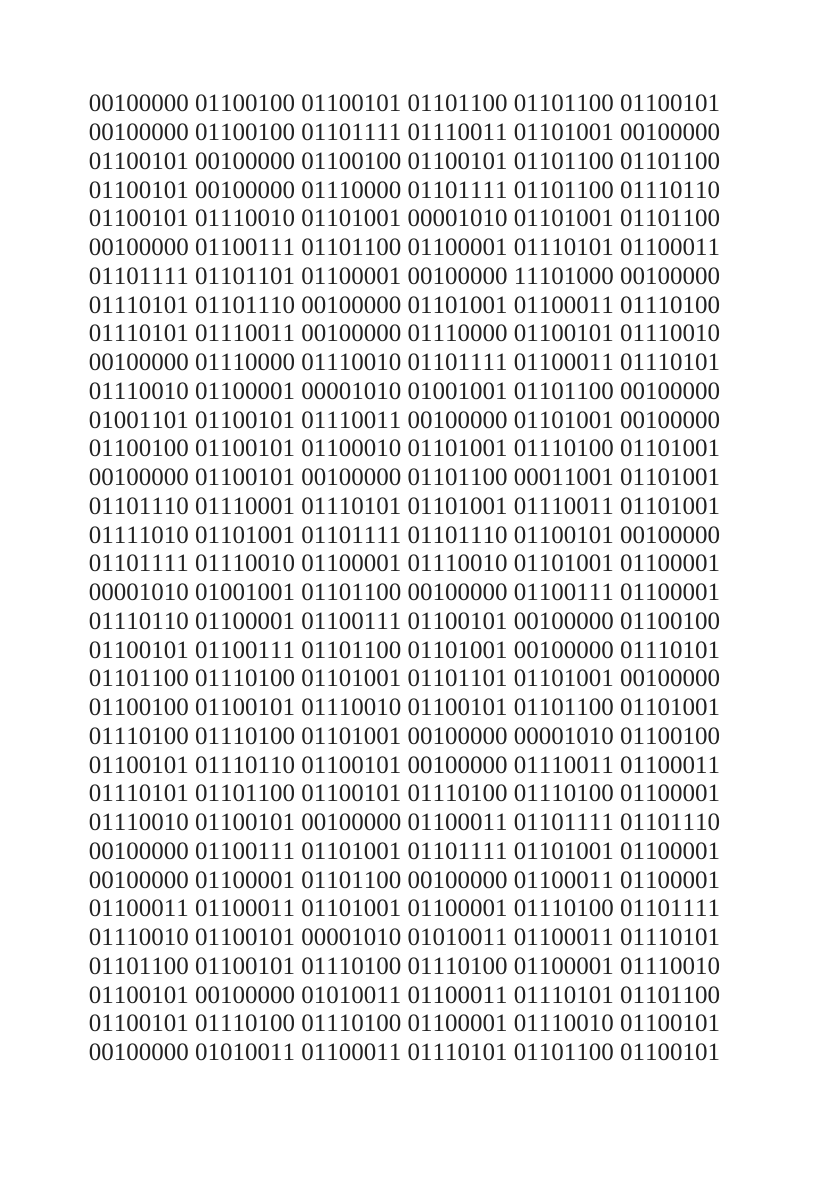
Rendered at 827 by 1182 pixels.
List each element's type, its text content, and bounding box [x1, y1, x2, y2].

text 00100000 01100100 01100101 01101100 01101100 01100101 00100000 01100100 01101111 01110011 01101001 00100000 01100101 00100000 01100100 01100101 01101100 01101100 01100101 00100000 01110000 01101111 01101100 01110110 01100101 01110010 01101001 00001010 01101001 01101100 00100000 01100111 01101100 01100001 01110101 01100011 01101111 01101101 01100001 00100000 11101000 00100000 01110101 01101110 00100000 01101001 01100011 01110100 01110101 01110011 00100000 01110000 01100101 01110010 00100000 01110000 01110010 01101111 01100011 01110101 01110010 01100001 00001010 01001001 01101100 00100000 01001101 01100101 01110011 00100000 01101001 00100000 01100100 01100101 01100010 01101001 01110100 01101001 00100000 01100101 00100000 01101100 00011001 01101001 01101110 01110001 01110101 01101001 01110011 01101001 01111010 01101001 01101111 01101110 01100101 00100000 01101111 01110010 01100001 01110010 01101001 01100001 00001010 01001001 01101100 00100000 01100111 01100001 01110110 01100001 01100111 01100101 00100000 01100100 01100101 01100111 01101100 01101001 00100000 01110101 01101100 01110100 01101001 01101101 01101001 00100000 01100100 01100101 01110010 01100101 01101100 01101001 01110100 01110100 01101001 00100000 00001010 01100100 01100101 01110110 01100101 00100000 01110011 01100011 01110101 01101100 01100101 01110100 01110100 01100001 01110010 01100101 00100000 01100011 01101111 01101110 00100000 01100111 01101001 01101111 01101001 01100001 00100000 01100001 01101100 00100000 01100011 01100001 01100011 01100011 01101001 01100001 01110100 01101111 01110010 01100101 00001010 01010011 01100011 01110101 01101100 01100101 01110100 01110100 01100001 01110010 01100101 00100000 01010011 01100011 01110101 01101100 01100101 01110100 01110100 01100001 01110010 01100101 00100000 01010011 01100011 01110101 01101100 01100101 [88, 88, 738, 1066]
